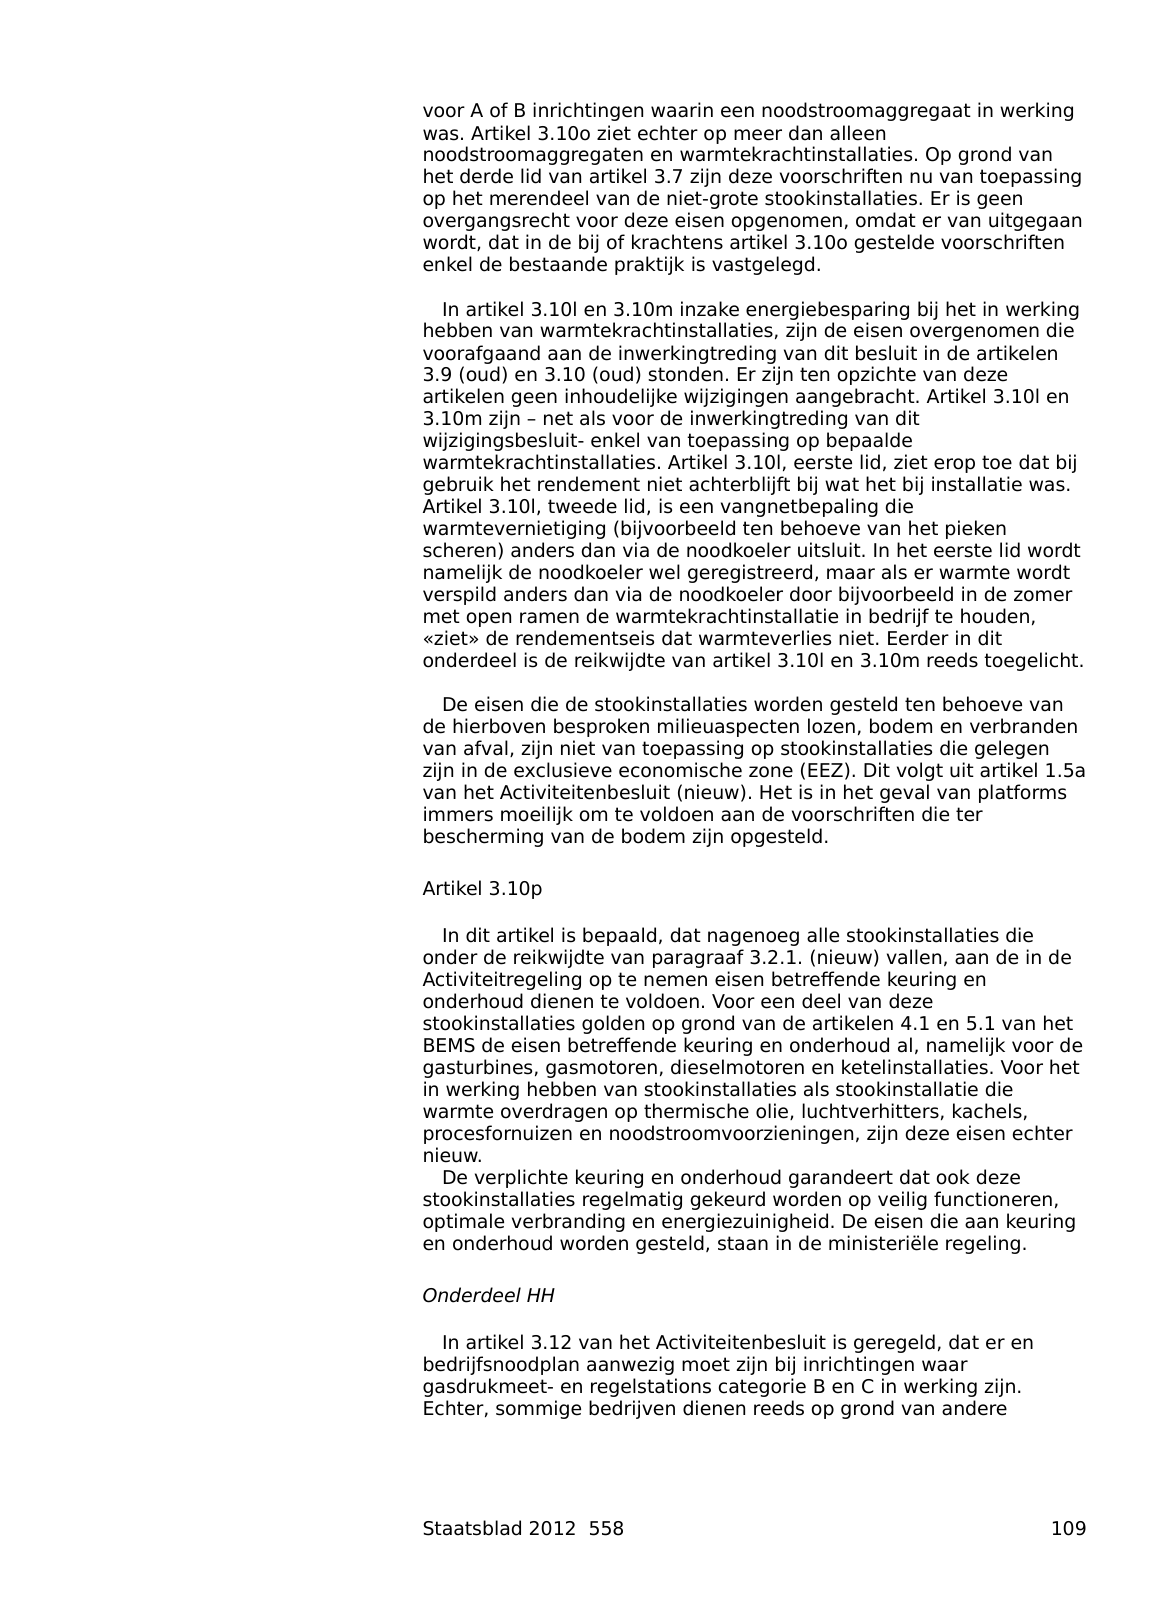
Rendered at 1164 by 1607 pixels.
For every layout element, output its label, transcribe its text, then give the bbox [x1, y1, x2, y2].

text In dit artikel is bepaald, dat nagenoeg alle stookinstallaties die onder de reikwijdte van paragraaf 3.2.1. (nieuw) vallen, aan de in de Activiteitregeling op te nemen eisen betreffende keuring en onderhoud dienen te voldoen. Voor een deel van deze stookinstallaties golden op grond van de artikelen 4.1 en 5.1 van het BEMS de eisen betreffende keuring en onderhoud al, namelijk voor de gasturbines, gasmotoren, dieselmotoren en ketelinstallaties. Voor het in werking hebben van stookinstallaties als stookinstallatie die warmte overdragen op thermische olie, luchtverhitters, kachels, procesfornuizen en noodstroomvoorzieningen, zijn deze eisen echter nieuw. [422, 925, 1087, 1167]
text De eisen die de stookinstallaties worden gesteld ten behoeve van de hierboven besproken milieuaspecten lozen, bodem en verbranden van afval, zijn niet van toepassing op stookinstallaties die gelegen zijn in de exclusieve economische zone (EEZ). Dit volgt uit artikel 1.5a van het Activiteitenbesluit (nieuw). Het is in het geval van platforms immers moeilijk om te voldoen aan de voorschriften die ter bescherming van de bodem zijn opgesteld. [422, 694, 1087, 848]
text De verplichte keuring en onderhoud garandeert dat ook deze stookinstallaties regelmatig gekeurd worden op veilig functioneren, optimale verbranding en energiezuinigheid. De eisen die aan keuring en onderhoud worden gesteld, staan in de ministeriële regeling. [422, 1167, 1087, 1255]
text In artikel 3.12 van het Activiteitenbesluit is geregeld, dat er en bedrijfsnoodplan aanwezig moet zijn bij inrichtingen waar gasdrukmeet- en regelstations categorie B en C in werking zijn. Echter, sommige bedrijven dienen reeds op grond van andere [422, 1332, 1087, 1420]
subtitle Artikel 3.10p [422, 878, 1087, 900]
subtitle Onderdeel HH [422, 1285, 1087, 1307]
text voor A of B inrichtingen waarin een noodstroomaggregaat in werking was. Artikel 3.10o ziet echter op meer dan alleen noodstroomaggregaten en warmtekrachtinstallaties. Op grond van het derde lid van artikel 3.7 zijn deze voorschriften nu van toepassing op het merendeel van de niet-grote stookinstallaties. Er is geen overgangsrecht voor deze eisen opgenomen, omdat er van uitgegaan wordt, dat in de bij of krachtens artikel 3.10o gestelde voorschriften enkel de bestaande praktijk is vastgelegd. [422, 100, 1087, 276]
text In artikel 3.10l en 3.10m inzake energiebesparing bij het in werking hebben van warmtekrachtinstallaties, zijn de eisen overgenomen die voorafgaand aan de inwerkingtreding van dit besluit in de artikelen 3.9 (oud) en 3.10 (oud) stonden. Er zijn ten opzichte van deze artikelen geen inhoudelijke wijzigingen aangebracht. Artikel 3.10l en 3.10m zijn – net als voor de inwerkingtreding van dit wijzigingsbesluit- enkel van toepassing op bepaalde warmtekrachtinstallaties. Artikel 3.10l, eerste lid, ziet erop toe dat bij gebruik het rendement niet achterblijft bij wat het bij installatie was. Artikel 3.10l, tweede lid, is een vangnetbepaling die warmtevernietiging (bijvoorbeeld ten behoeve van het pieken scheren) anders dan via de noodkoeler uitsluit. In het eerste lid wordt namelijk de noodkoeler wel geregistreerd, maar als er warmte wordt verspild anders dan via de noodkoeler door bijvoorbeeld in de zomer met open ramen de warmtekrachtinstallatie in bedrijf te houden, «ziet» de rendementseis dat warmteverlies niet. Eerder in dit onderdeel is de reikwijdte van artikel 3.10l en 3.10m reeds toegelicht. [422, 298, 1087, 672]
